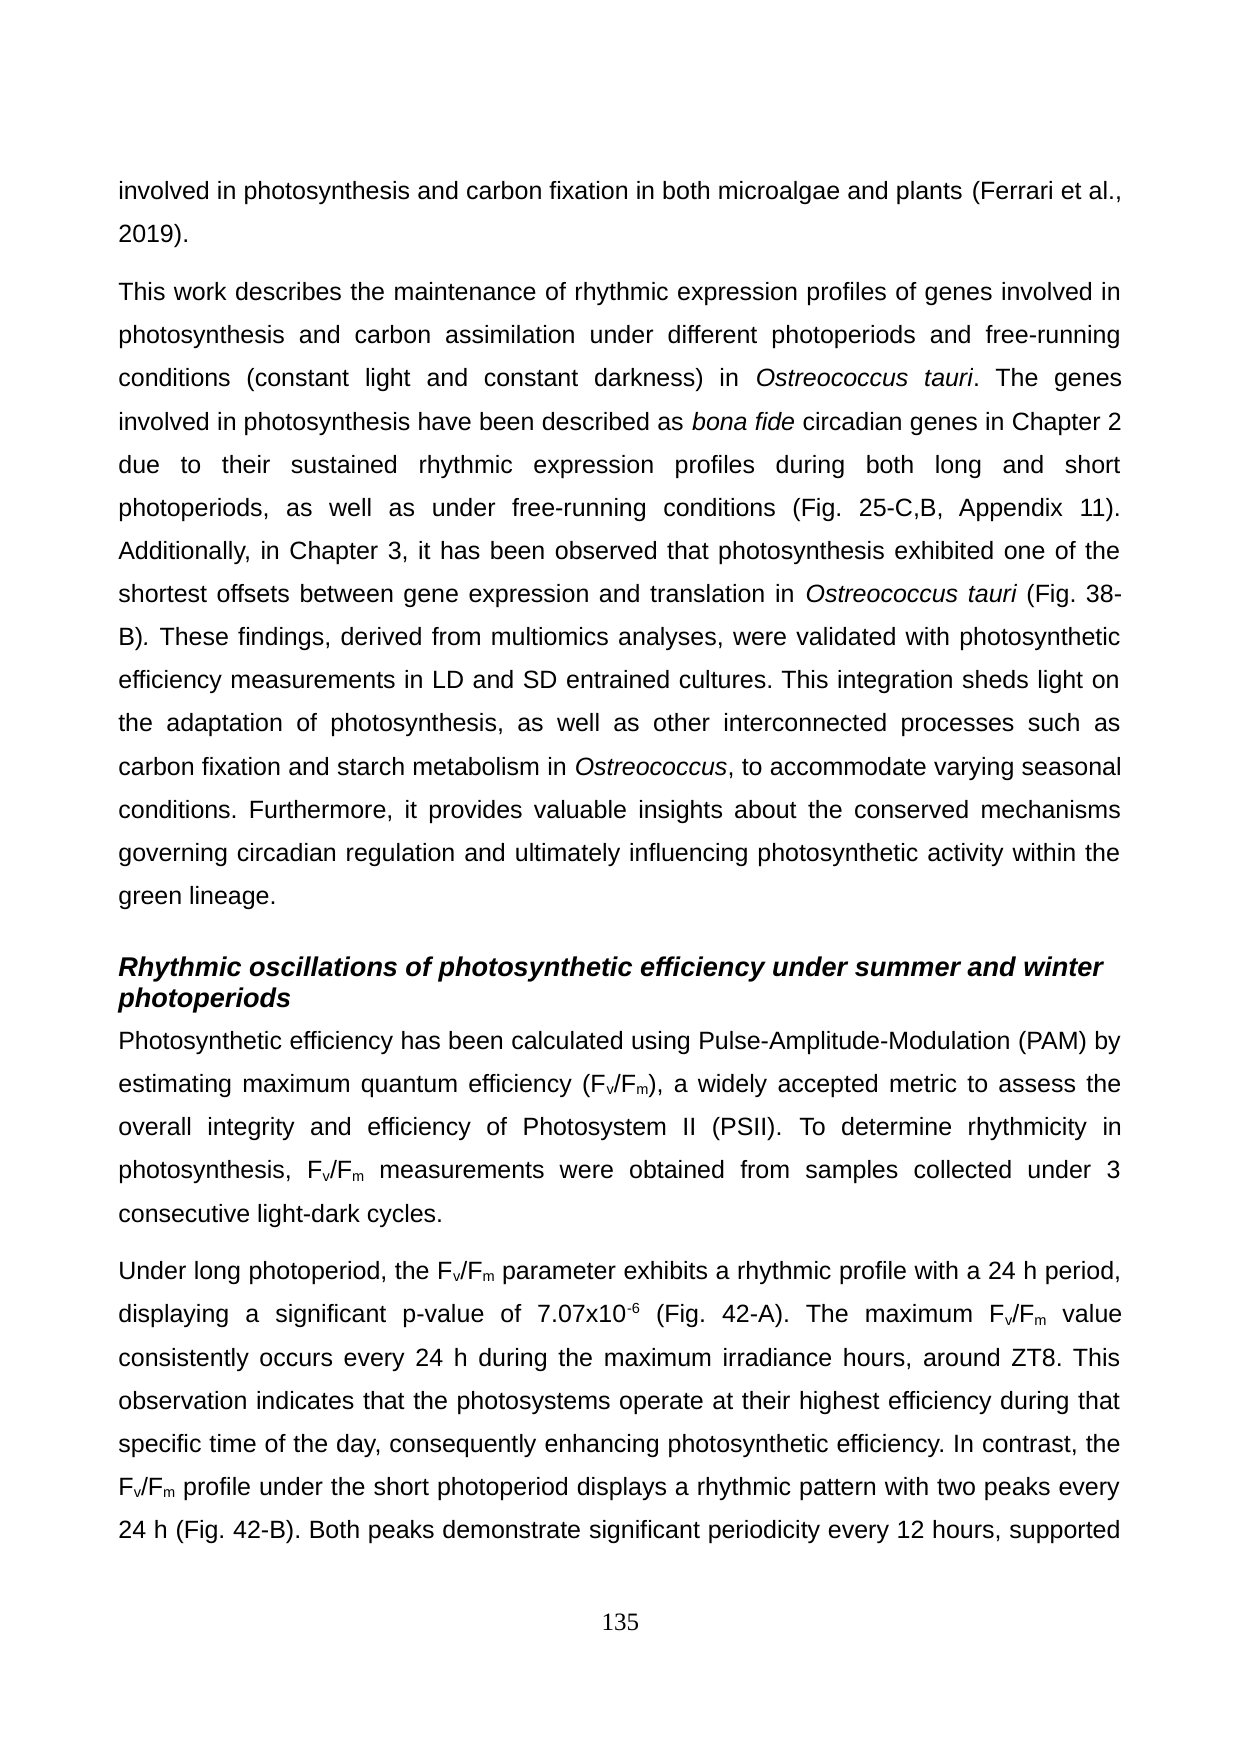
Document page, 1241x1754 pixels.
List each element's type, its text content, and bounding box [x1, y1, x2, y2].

text Photosynthetic efficiency has been calculated using Pulse-Amplitude-Modulation (PAM) by estimating maximum quantum efficiency (Fv/Fm), a widely accepted metric to assess the overall integrity and efficiency of Photosystem II (PSII). To determine rhythmicity in photosynthesis, Fv/Fm measurements were obtained from samples collected under 3 consecutive light-dark cycles. [118, 1026, 1122, 1227]
text Under long photoperiod, the Fv/Fm parameter exhibits a rhythmic profile with a 24 h period, displaying a significant p-value of 7.07x10-6 (Fig. 42-A). The maximum Fv/Fm value consistently occurs every 24 h during the maximum irradiance hours, around ZT8. This observation indicates that the photosystems operate at their highest efficiency during that specific time of the day, consequently enhancing photosynthetic efficiency. In contrast, the Fv/Fm profile under the short photoperiod displays a rhythmic pattern with two peaks every 24 h (Fig. 42-B). Both peaks demonstrate significant periodicity every 12 hours, supported [118, 1256, 1122, 1544]
text This work describes the maintenance of rhythmic expression profiles of genes involved in photosynthesis and carbon assimilation under different photoperiods and free-running conditions (constant light and constant darkness) in Ostreococcus tauri. The genes involved in photosynthesis have been described as bona fide circadian genes in Chapter 2 due to their sustained rhythmic expression profiles during both long and short photoperiods, as well as under free-running conditions (Fig. 25-C,B, Appendix 11). Additionally, in Chapter 3, it has been observed that photosynthesis exhibited one of the shortest offsets between gene expression and translation in Ostreococcus tauri (Fig. 38-B). These findings, derived from multiomics analyses, were validated with photosynthetic efficiency measurements in LD and SD entrained cultures. This integration sheds light on the adaptation of photosynthesis, as well as other interconnected processes such as carbon fixation and starch metabolism in Ostreococcus, to accommodate varying seasonal conditions. Furthermore, it provides valuable insights about the conserved mechanisms governing circadian regulation and ultimately influencing photosynthetic activity within the green lineage. [118, 277, 1122, 910]
text involved in photosynthesis and carbon fixation in both microalgae and plants (Ferrari et al., 2019)⁠. [118, 176, 1122, 248]
subtitle Rhythmic oscillations of photosynthetic efficiency under summer and winter photoperiods [118, 951, 1122, 1014]
